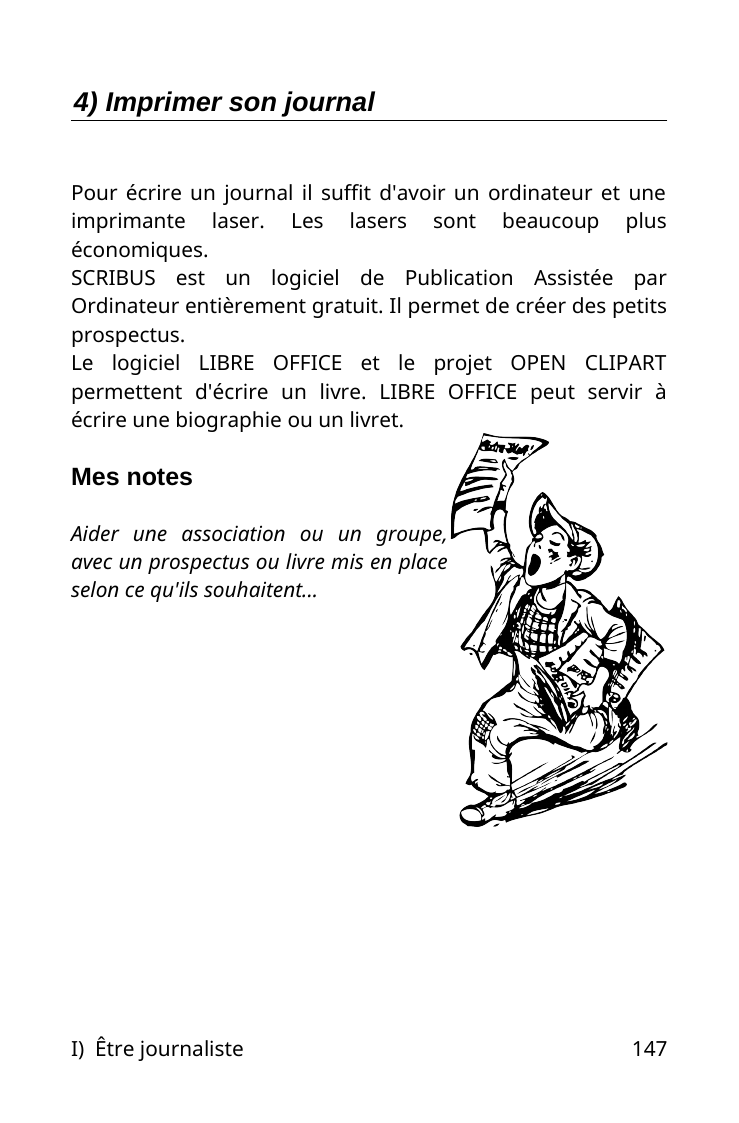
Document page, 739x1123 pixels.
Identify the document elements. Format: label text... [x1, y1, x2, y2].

text Aider une association ou un groupe, avec un prospectus ou livre mis en place selon ce qu'ils souhaitent... [71, 519, 450, 604]
text SCRIBUS est un logiciel de Publication Assistée par Ordinateur entièrement gratuit. Il permet de créer des petits prospectus. [71, 263, 667, 348]
picture [450, 433, 668, 827]
subtitle Mes notes [71, 462, 450, 490]
text Le logiciel LIBRE OFFICE et le projet OPEN CLIPART permettent d'écrire un livre. LIBRE OFFICE peut servir à écrire une biographie ou un livret. [71, 348, 667, 434]
text Pour écrire un journal il suffit d'avoir un ordinateur et une imprimante laser. Les lasers sont beaucoup plus économiques. [71, 178, 667, 263]
subtitle Imprimer son journal [71, 84, 667, 120]
